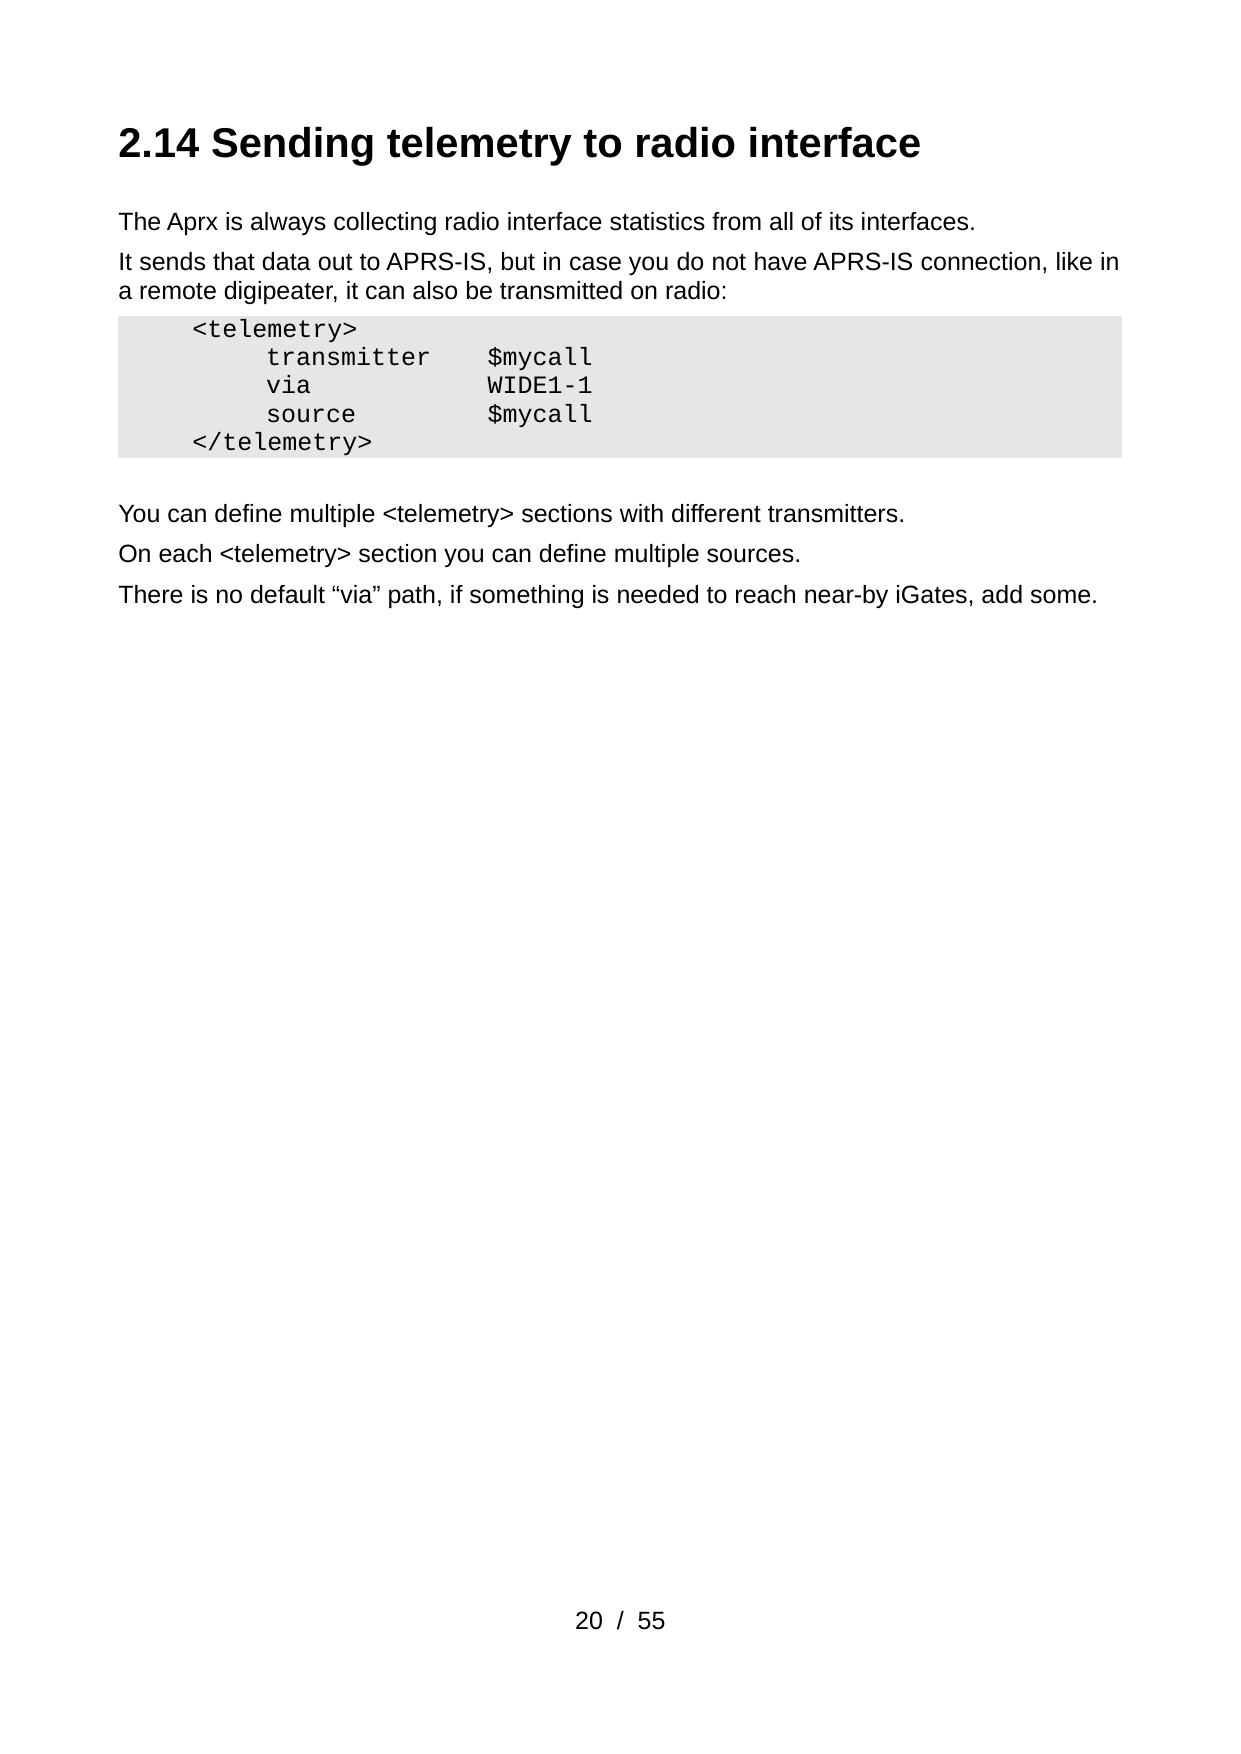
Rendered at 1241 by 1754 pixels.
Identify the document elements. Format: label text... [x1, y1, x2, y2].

text transmitter $mycall [118, 345, 1122, 373]
text It sends that data out to APRS-IS, but in case you do not have APRS-IS connection, like in a remote digipeater, it can also be transmitted on radio: [118, 247, 1122, 304]
subtitle Sending telemetry to radio interface [118, 118, 1122, 166]
text On each <telemetry> section you can define multiple sources. [118, 539, 1122, 568]
text <telemetry> [118, 316, 1122, 345]
text source $mycall [118, 401, 1122, 430]
text You can define multiple <telemetry> sections with different transmitters. [118, 498, 1122, 527]
text </telemetry> [118, 430, 1122, 458]
text The Aprx is always collecting radio interface statistics from all of its interfaces. [118, 207, 1122, 235]
text via WIDE1-1 [118, 373, 1122, 401]
text There is no default “via” path, if something is needed to reach near-by iGates, add some. [118, 579, 1122, 608]
